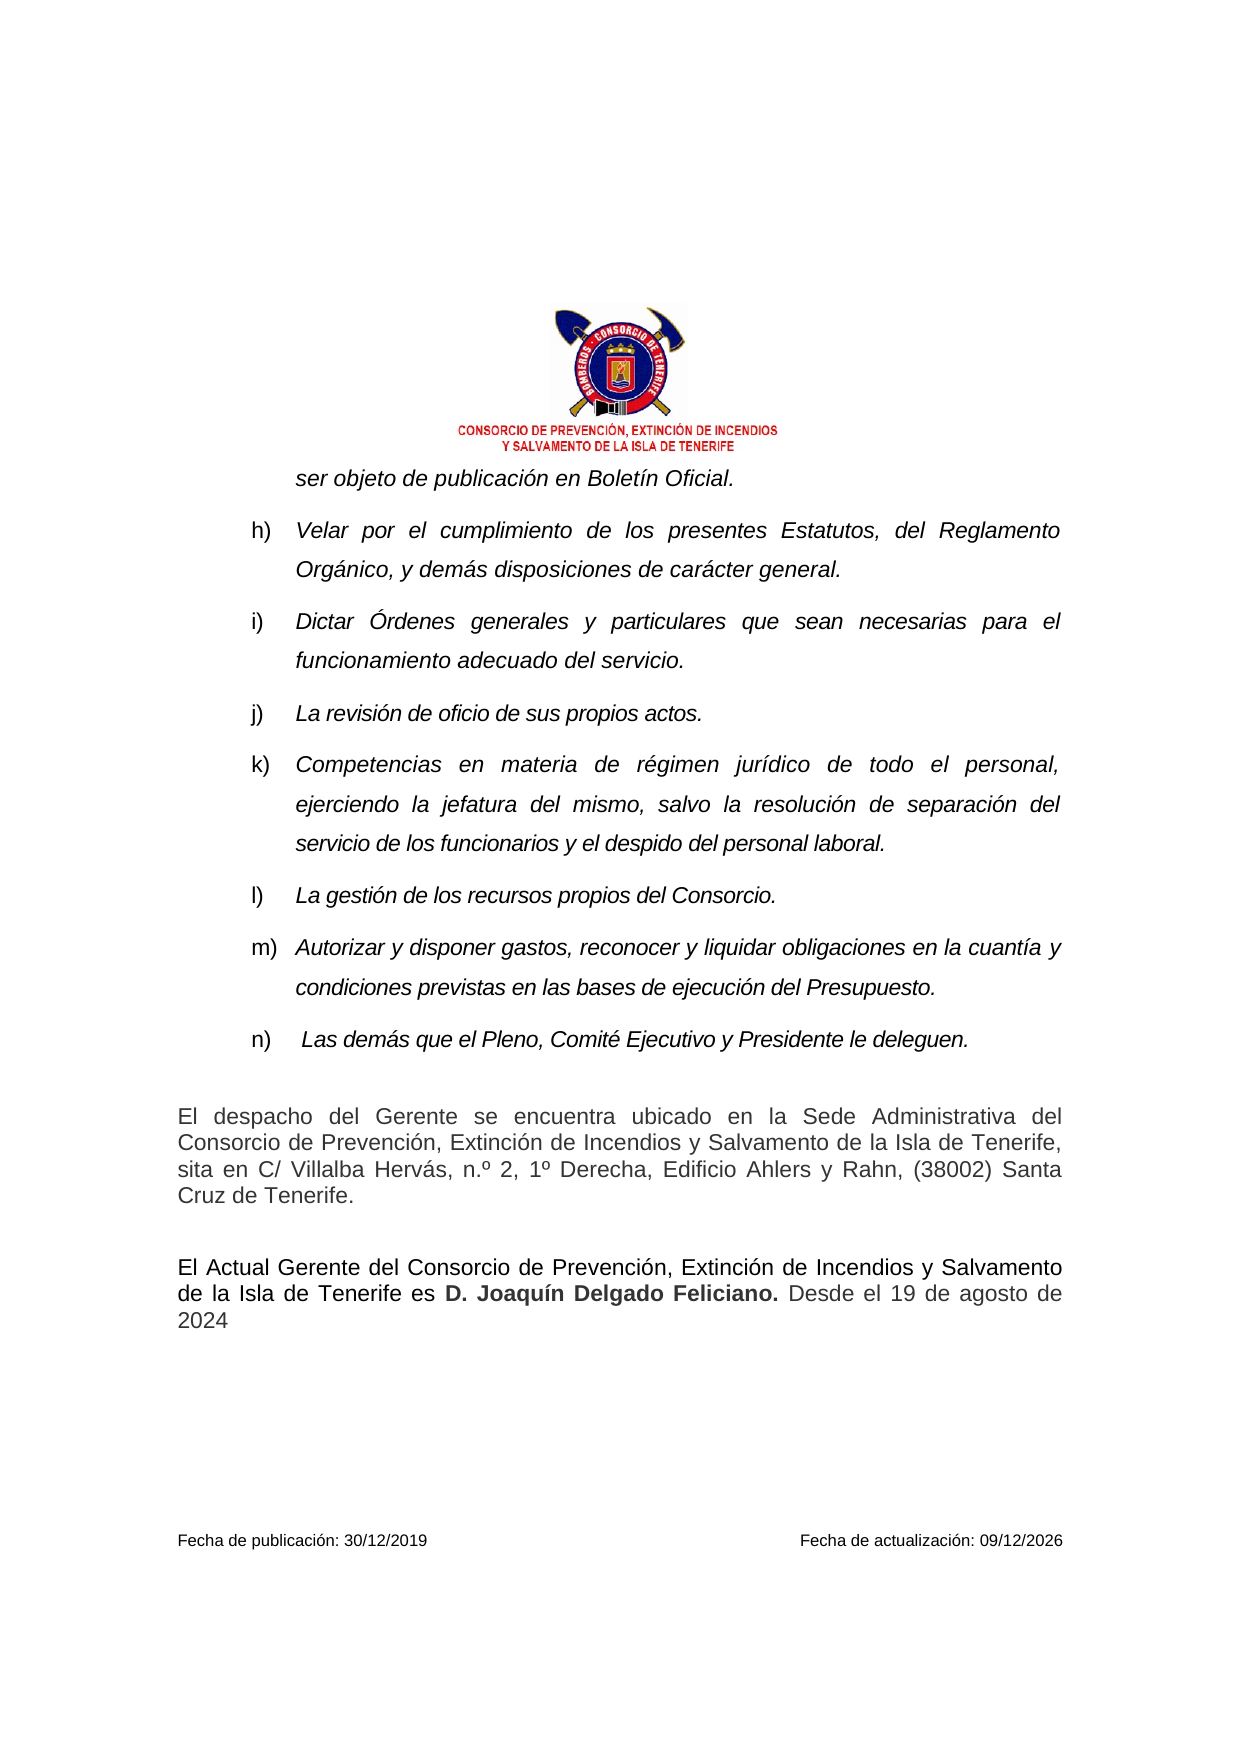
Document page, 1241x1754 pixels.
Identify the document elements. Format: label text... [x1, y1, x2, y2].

list Las demás que el Pleno, Comité Ejecutivo y Presidente le deleguen. [251, 1026, 1063, 1052]
list Dictar Órdenes generales y particulares que sean necesarias para el funcionamiento adecuado del servicio. [251, 608, 1063, 674]
list Competencias en materia de régimen jurídico de todo el personal, ejerciendo la jefatura del mismo, salvo la resolución de separación del servicio de los funcionarios y el despido del personal laboral. [251, 751, 1063, 857]
list La gestión de los recursos propios del Consorcio. [251, 882, 1063, 909]
text El Actual Gerente del Consorcio de Prevención, Extinción de Incendios y Salvamento de la Isla de Tenerife es D. Joaquín Delgado Feliciano. Desde el 19 de agosto de 2024 [177, 1254, 1063, 1333]
list Velar por el cumplimiento de los presentes Estatutos, del Reglamento Orgánico, y demás disposiciones de carácter general. [251, 517, 1063, 582]
list ser objeto de publicación en Boletín Oficial. [251, 464, 1063, 491]
text El despacho del Gerente se encuentra ubicado en la Sede Administrativa del Consorcio de Prevención, Extinción de Incendios y Salvamento de la Isla de Tenerife, sita en C/ Villalba Hervás, n.º 2, 1º Derecha, Edificio Ahlers y Rahn, (38002) Santa Cruz de Tenerife. [177, 1103, 1063, 1208]
list Autorizar y disponer gastos, reconocer y liquidar obligaciones en la cuantía y condiciones previstas en las bases de ejecución del Presupuesto. [251, 934, 1063, 1000]
list La revisión de oficio de sus propios actos. [251, 699, 1063, 726]
